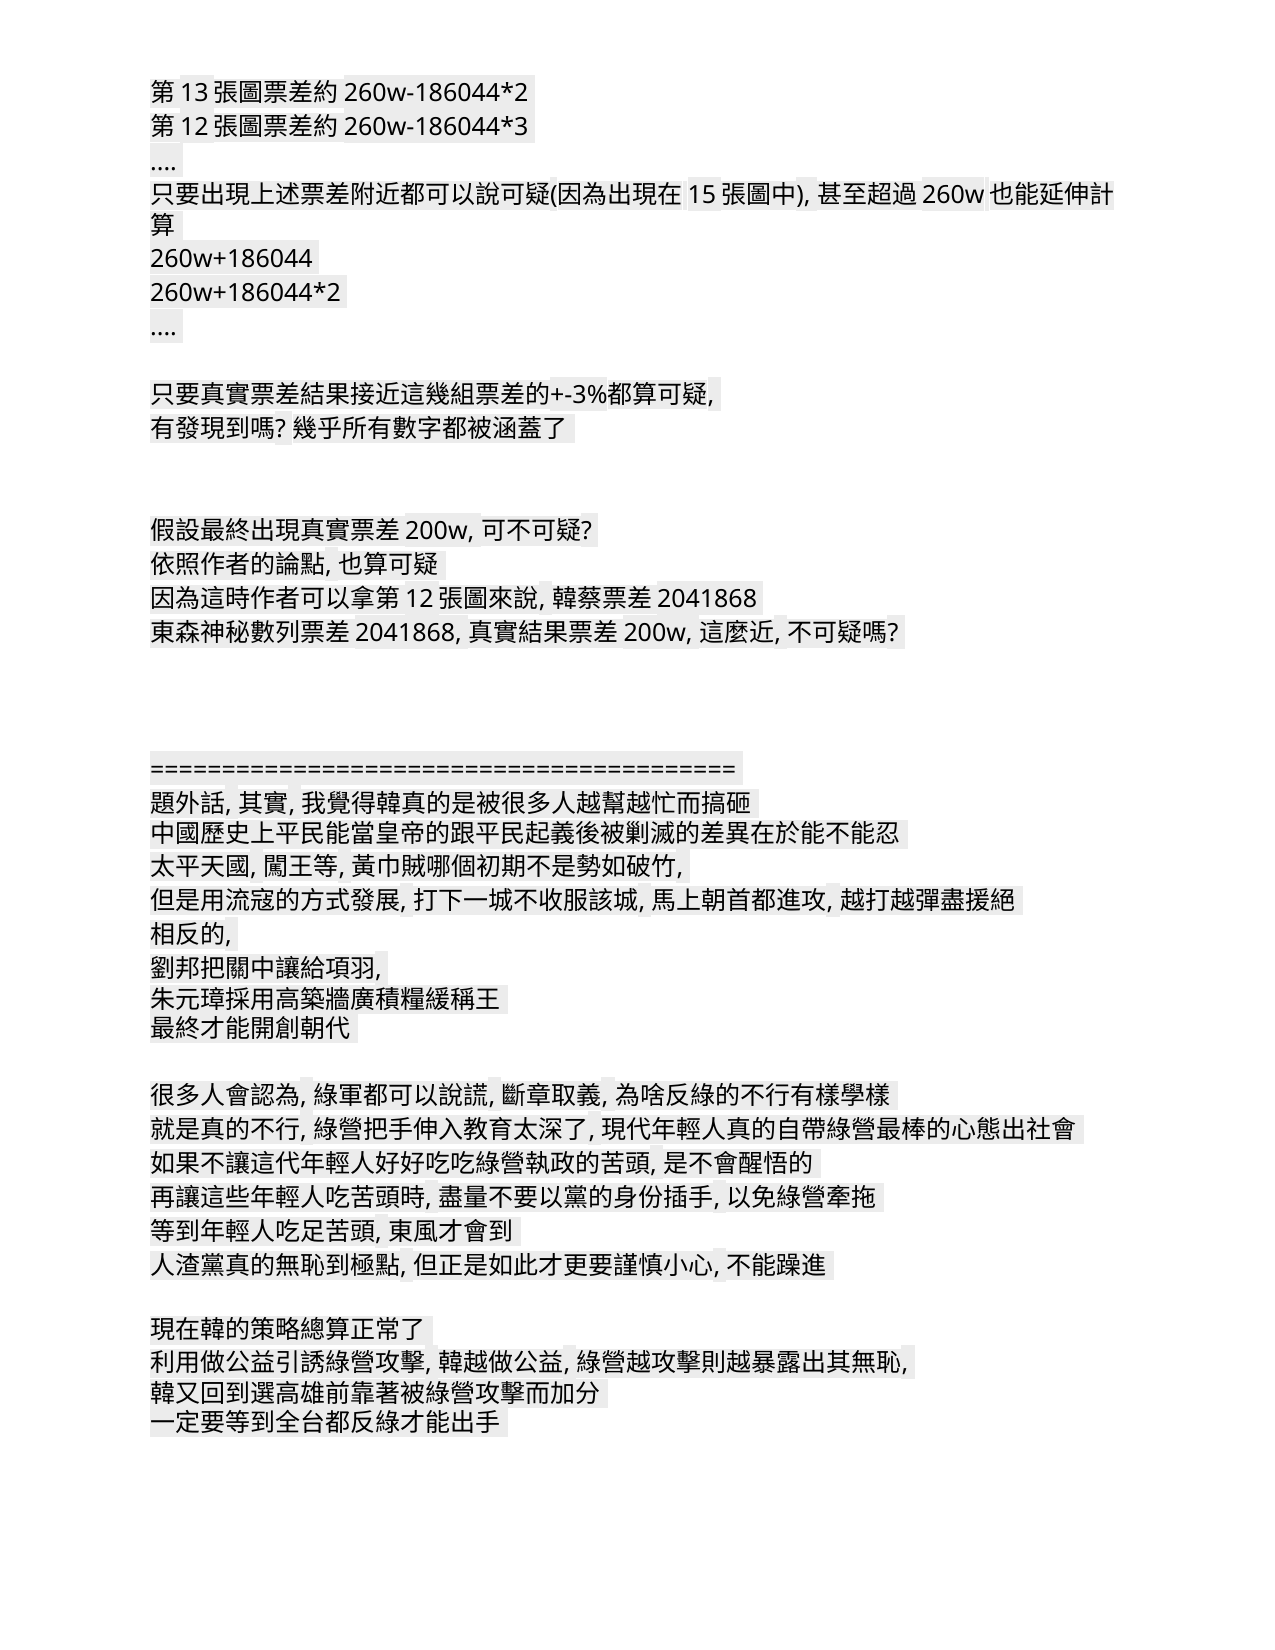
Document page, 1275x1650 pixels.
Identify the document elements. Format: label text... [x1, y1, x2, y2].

text 第13張圖票差約260w-186044*2 第12張圖票差約260w-186044*3 .... 只要出現上述票差附近都可以說可疑(因為出現在15張圖中), 甚至超過260w也能延伸計算 260w+186044 260w+186044*2 .... 只要真實票差結果接近這幾組票差的+-3%都算可疑, 有發現到嗎? 幾乎所有數字都被涵蓋了 假設最終出現真實票差200w, 可不可疑? 依照作者的論點, 也算可疑 因為這時作者可以拿第12張圖來說, 韓蔡票差2041868 東森神秘數列票差2041868, 真實結果票差200w, 這麼近, 不可疑嗎? ========================================= 題外話, 其實, 我覺得韓真的是被很多人越幫越忙而搞砸 中國歷史上平民能當皇帝的跟平民起義後被剿滅的差異在於能不能忍 太平天國, 闖王等, 黃巾賊哪個初期不是勢如破竹, 但是用流寇的方式發展, 打下一城不收服該城, 馬上朝首都進攻, 越打越彈盡援絕 相反的, 劉邦把關中讓給項羽, 朱元璋採用高築牆廣積糧緩稱王 最終才能開創朝代 很多人會認為, 綠軍都可以說謊, 斷章取義, 為啥反綠的不行有樣學樣 就是真的不行, 綠營把手伸入教育太深了, 現代年輕人真的自帶綠營最棒的心態出社會 如果不讓這代年輕人好好吃吃綠營執政的苦頭, 是不會醒悟的 再讓這些年輕人吃苦頭時, 盡量不要以黨的身份插手, 以免綠營牽拖 等到年輕人吃足苦頭, 東風才會到 人渣黨真的無恥到極點, 但正是如此才更要謹慎小心, 不能躁進 現在韓的策略總算正常了 利用做公益引誘綠營攻擊, 韓越做公益, 綠營越攻擊則越暴露出其無恥, 韓又回到選高雄前靠著被綠營攻擊而加分 一定要等到全台都反綠才能出手 [150, 75, 1125, 1573]
